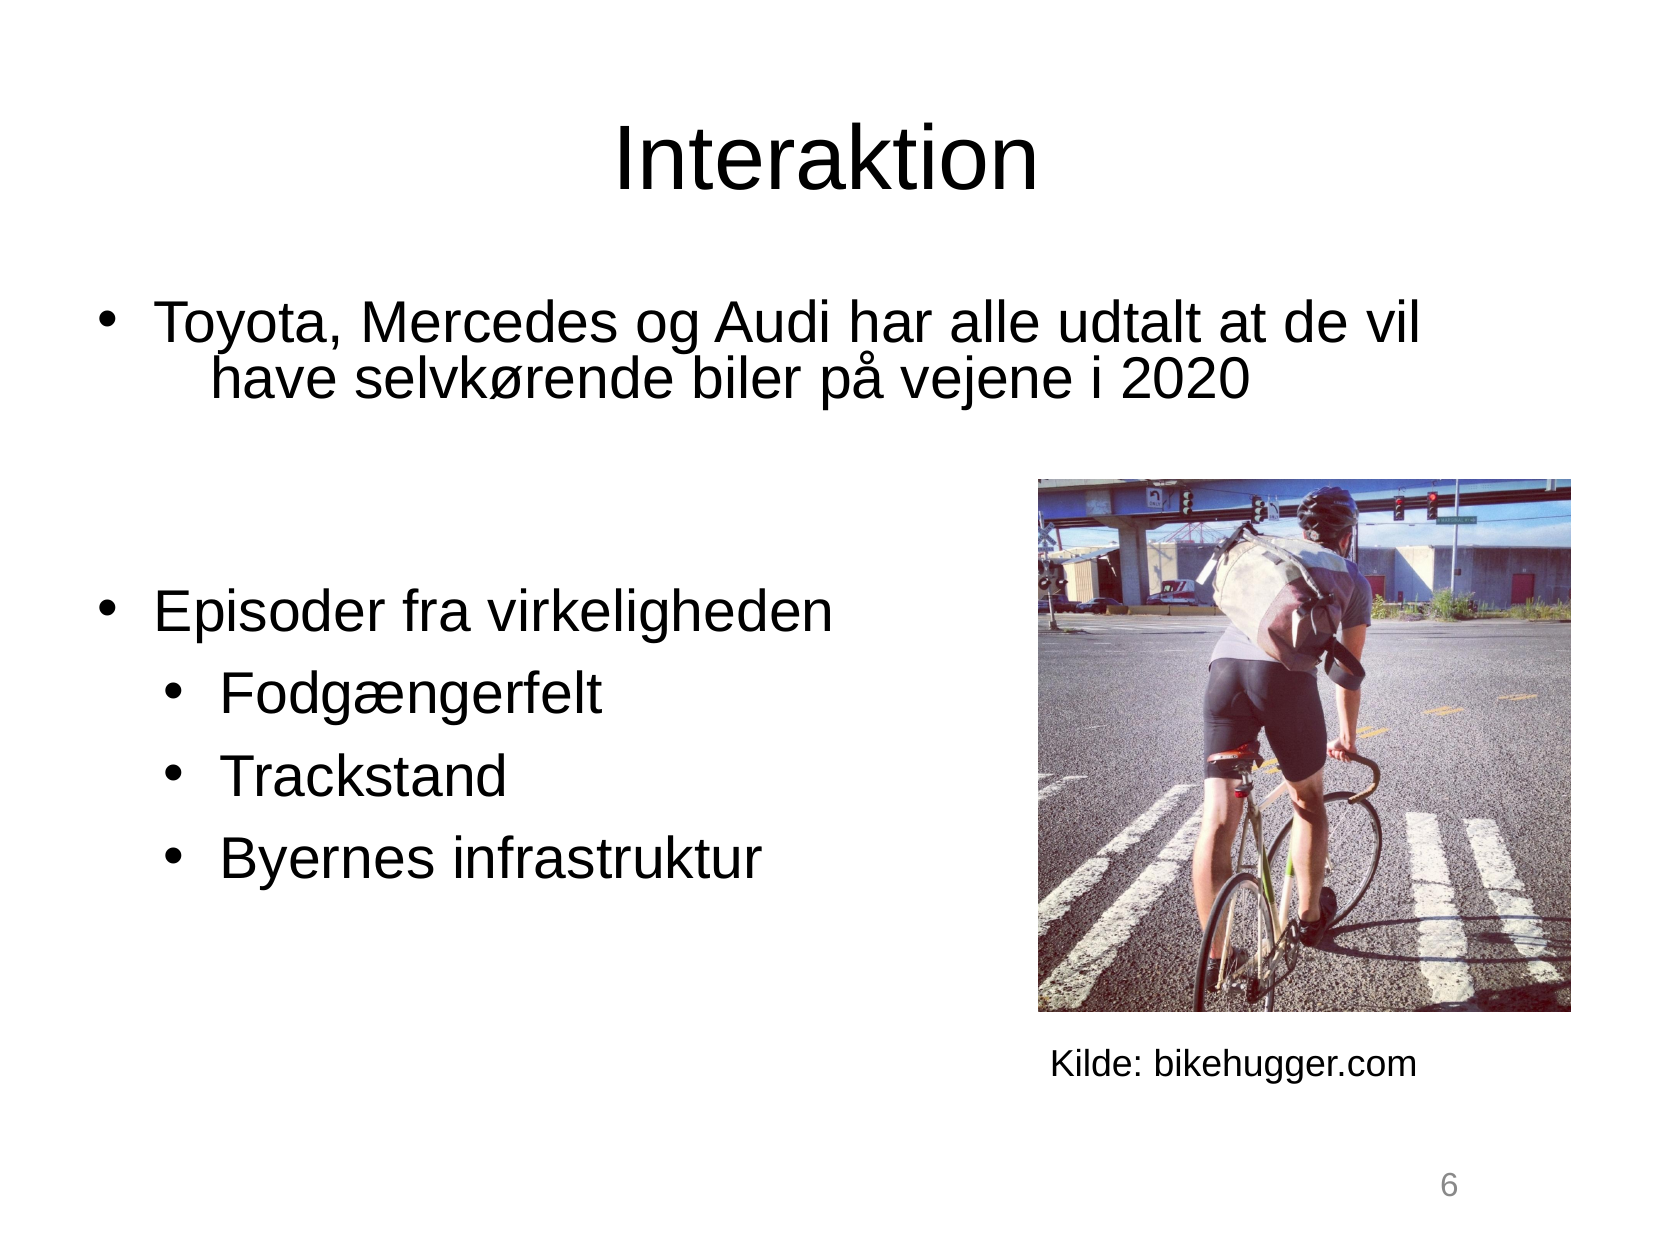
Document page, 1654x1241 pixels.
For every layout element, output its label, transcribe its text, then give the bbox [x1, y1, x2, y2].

text_box Kilde: bikehugger.com [1035, 1035, 1471, 1092]
title Interaktion [82, 49, 1571, 257]
list Toyota, Mercedes og Audi har alle udtalt at de vil have selvkørende biler på vejene i 2020 Episoder fra virkeligheden Fodgængerfelt Trackstand Byernes infrastruktur [82, 289, 1571, 1108]
picture [1038, 479, 1571, 1013]
